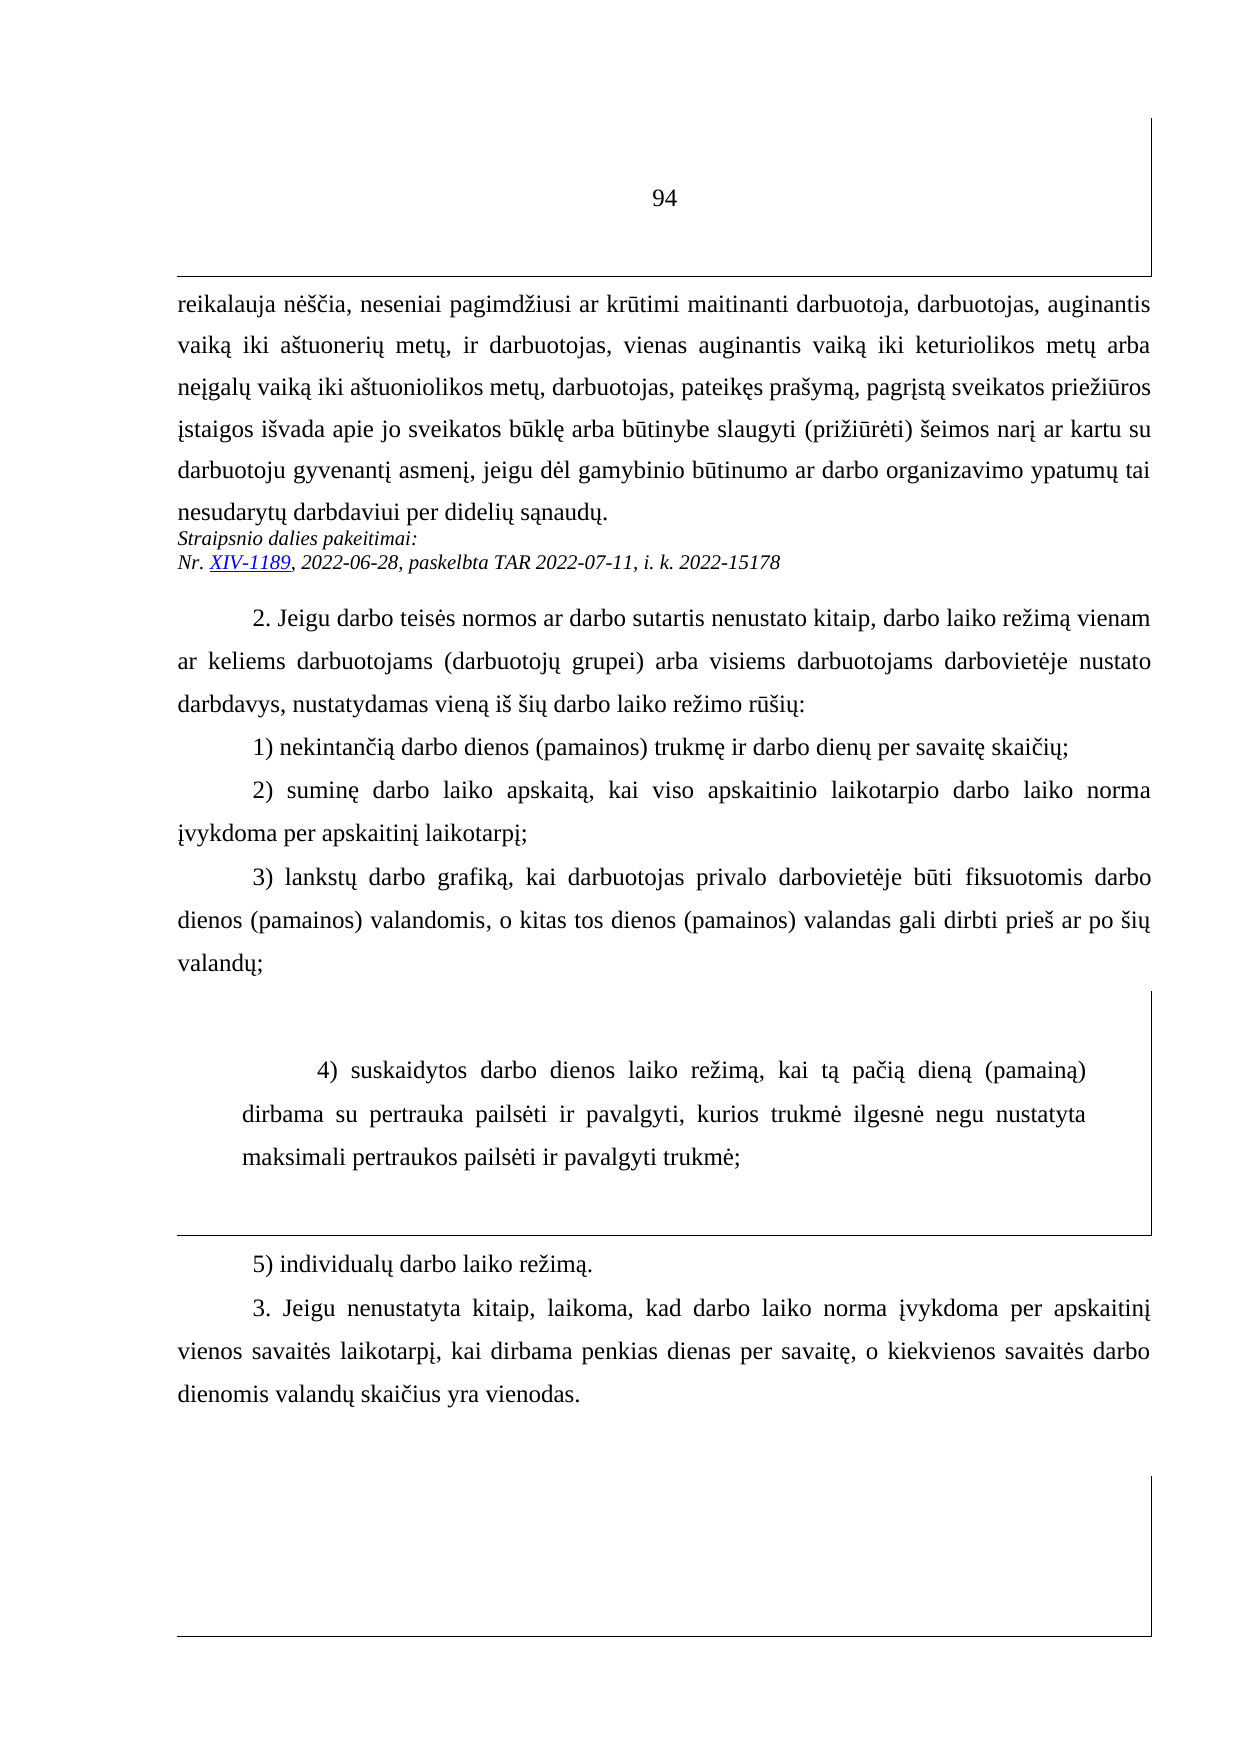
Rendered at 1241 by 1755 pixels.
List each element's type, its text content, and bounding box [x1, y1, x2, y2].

text reikalauja nėščia, neseniai pagimdžiusi ar krūtimi maitinanti darbuotoja, darbuotojas, auginantis vaiką iki aštuonerių metų, ir darbuotojas, vienas auginantis vaiką iki keturiolikos metų arba neįgalų vaiką iki aštuoniolikos metų, darbuotojas, pateikęs prašymą, pagrįstą sveikatos priežiūros įstaigos išvada apie jo sveikatos būklę arba būtinybe slaugyti (prižiūrėti) šeimos narį ar kartu su darbuotoju gyvenantį asmenį, jeigu dėl gamybinio būtinumo ar darbo organizavimo ypatumų tai nesudarytų darbdaviui per didelių sąnaudų. [177, 276, 1152, 526]
text Straipsnio dalies pakeitimai: [177, 526, 1152, 550]
text Nr. XIV-1189, 2022-06-28, paskelbta TAR 2022-07-11, i. k. 2022-15178 [177, 550, 1152, 574]
text 5) individualų darbo laiko režimą. [177, 1249, 1152, 1278]
text 4) suskaidytos darbo dienos laiko režimą, kai tą pačią dieną (pamainą) dirbama su pertrauka pailsėti ir pavalgyti, kurios trukmė ilgesnė negu nustatyta maksimali pertraukos pailsėti ir pavalgyti trukmė; [177, 991, 1151, 1235]
text 3) lankstų darbo grafiką, kai darbuotojas privalo darbovietėje būti fiksuotomis darbo dienos (pamainos) valandomis, o kitas tos dienos (pamainos) valandas gali dirbti prieš ar po šių valandų; [177, 862, 1152, 977]
text 3. Jeigu nenustatyta kitaip, laikoma, kad darbo laiko norma įvykdoma per apskaitinį vienos savaitės laikotarpį, kai dirbama penkias dienas per savaitę, o kiekvienos savaitės darbo dienomis valandų skaičius yra vienodas. [177, 1293, 1152, 1408]
text 2) suminę darbo laiko apskaitą, kai viso apskaitinio laikotarpio darbo laiko norma įvykdoma per apskaitinį laikotarpį; [177, 775, 1152, 847]
text 1) nekintančią darbo dienos (pamainos) trukmę ir darbo dienų per savaitę skaičių; [177, 732, 1152, 761]
text 2. Jeigu darbo teisės normos ar darbo sutartis nenustato kitaip, darbo laiko režimą vienam ar keliems darbuotojams (darbuotojų grupei) arba visiems darbuotojams darbovietėje nustato darbdavys, nustatydamas vieną iš šių darbo laiko režimo rūšių: [177, 603, 1152, 718]
